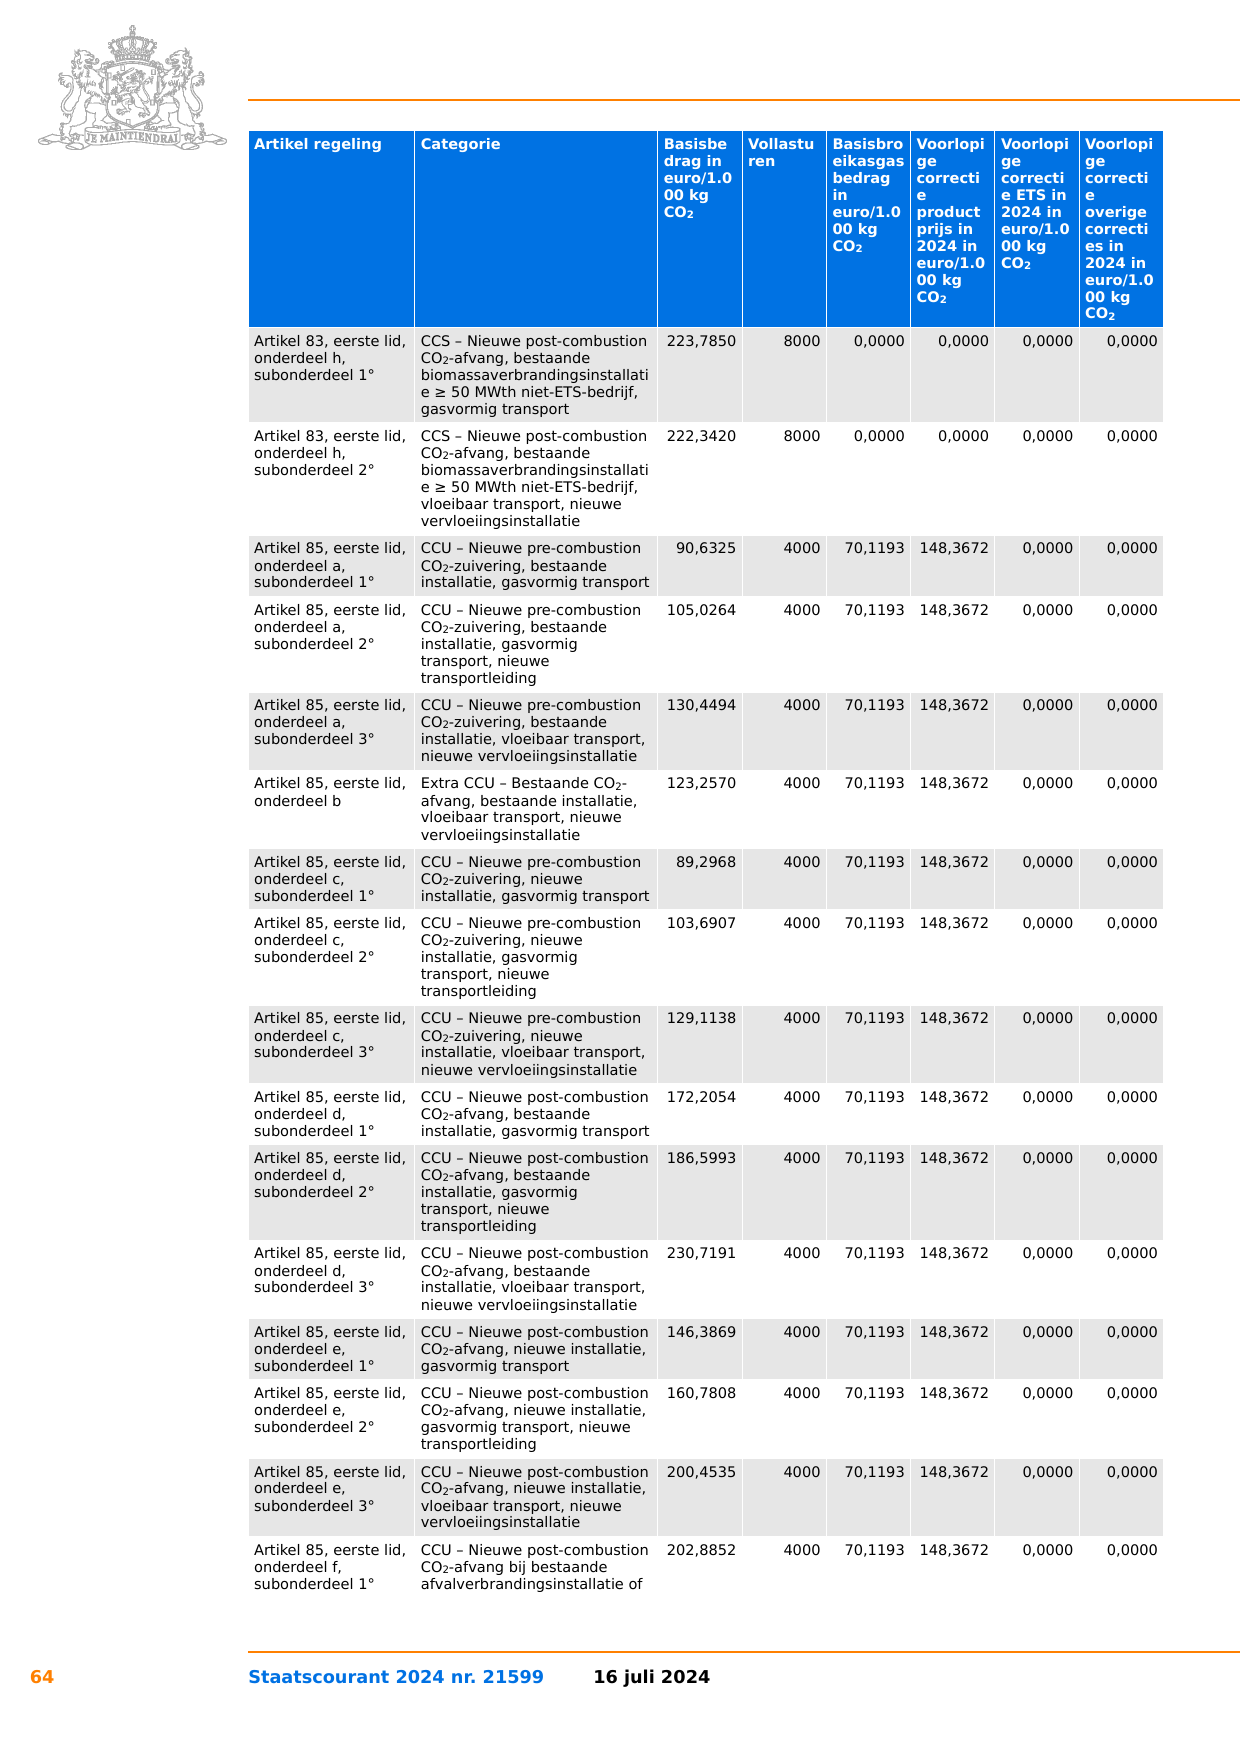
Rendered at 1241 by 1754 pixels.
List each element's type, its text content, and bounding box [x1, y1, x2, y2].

table_cell 70,1193 [827, 1380, 910, 1458]
table_cell 0,0000 [1080, 1241, 1163, 1318]
table_cell 0,0000 [1080, 424, 1163, 535]
table_cell 4000 [743, 910, 826, 1005]
table_cell 0,0000 [995, 1006, 1079, 1083]
table_cell Artikel 85, eerste lid, onderdeel d, subonderdeel 2° [249, 1145, 414, 1240]
table_cell Artikel 85, eerste lid, onderdeel c, subonderdeel 2° [249, 910, 414, 1005]
table_cell 4000 [743, 1006, 826, 1083]
table_header Basisbroeikasgasbedrag in euro/1.000 kg CO2 [827, 131, 910, 327]
table_cell Artikel 83, eerste lid, onderdeel h, subonderdeel 1° [249, 328, 414, 422]
table_cell CCU – Nieuwe post-combustion CO2-afvang, bestaande installatie, gasvormig transport [415, 1084, 657, 1144]
table_cell 0,0000 [1080, 910, 1163, 1005]
table_cell Artikel 85, eerste lid, onderdeel a, subonderdeel 3° [249, 693, 414, 770]
table_cell 223,7850 [658, 328, 742, 422]
picture [38, 25, 227, 150]
table_cell 4000 [743, 693, 826, 770]
table_cell 148,3672 [911, 1145, 994, 1240]
table_cell 148,3672 [911, 1006, 994, 1083]
table_cell CCU – Nieuwe pre-combustion CO2-zuivering, nieuwe installatie, gasvormig transport [415, 849, 657, 909]
table_cell 70,1193 [827, 1459, 910, 1536]
table_cell 148,3672 [911, 597, 994, 691]
table_cell CCU – Nieuwe pre-combustion CO2-zuivering, nieuwe installatie, gasvormig transport, nieuwe transportleiding [415, 910, 657, 1005]
table_cell 89,2968 [658, 849, 742, 909]
table_cell 70,1193 [827, 1145, 910, 1240]
table_cell 130,4494 [658, 693, 742, 770]
table_header Voorlopige correctie overige correcties in 2024 in euro/1.000 kg CO2 [1080, 131, 1163, 327]
table_cell 148,3672 [911, 910, 994, 1005]
table_cell CCU – Nieuwe post-combustion CO2-afvang, nieuwe installatie, vloeibaar transport, nieuwe vervloeiingsinstallatie [415, 1459, 657, 1536]
table_cell 222,3420 [658, 424, 742, 535]
table_cell Artikel 83, eerste lid, onderdeel h, subonderdeel 2° [249, 424, 414, 535]
table_cell 4000 [743, 1084, 826, 1144]
table_cell 0,0000 [1080, 693, 1163, 770]
table_cell 0,0000 [1080, 1380, 1163, 1458]
table_cell 4000 [743, 536, 826, 596]
table_cell 70,1193 [827, 597, 910, 691]
table_cell Artikel 85, eerste lid, onderdeel e, subonderdeel 3° [249, 1459, 414, 1536]
table_cell CCU – Nieuwe post-combustion CO2-afvang, nieuwe installatie, gasvormig transport, nieuwe transportleiding [415, 1380, 657, 1458]
table_cell Artikel 85, eerste lid, onderdeel a, subonderdeel 1° [249, 536, 414, 596]
table_cell 0,0000 [1080, 597, 1163, 691]
table_cell 4000 [743, 1319, 826, 1379]
table_cell 230,7191 [658, 1241, 742, 1318]
table_cell 0,0000 [995, 1084, 1079, 1144]
table_cell 0,0000 [827, 424, 910, 535]
table_cell 70,1193 [827, 910, 910, 1005]
table_cell 148,3672 [911, 1319, 994, 1379]
table_cell 148,3672 [911, 771, 994, 848]
table_cell 0,0000 [1080, 1537, 1163, 1597]
table_cell 148,3672 [911, 536, 994, 596]
table_cell Artikel 85, eerste lid, onderdeel c, subonderdeel 3° [249, 1006, 414, 1083]
table_cell 0,0000 [1080, 771, 1163, 848]
table_cell 148,3672 [911, 1459, 994, 1536]
table_cell 0,0000 [1080, 328, 1163, 422]
table_cell 0,0000 [995, 328, 1079, 422]
table_cell 0,0000 [1080, 1319, 1163, 1379]
table_cell Artikel 85, eerste lid, onderdeel d, subonderdeel 3° [249, 1241, 414, 1318]
table_cell 70,1193 [827, 693, 910, 770]
table_cell 0,0000 [995, 1537, 1079, 1597]
table_header Categorie [415, 131, 657, 327]
table_cell 0,0000 [1080, 1084, 1163, 1144]
table_cell 0,0000 [911, 424, 994, 535]
table_cell 4000 [743, 1459, 826, 1536]
table_cell 148,3672 [911, 693, 994, 770]
table_cell 0,0000 [1080, 849, 1163, 909]
table_cell 8000 [743, 328, 826, 422]
table_cell Artikel 85, eerste lid, onderdeel f, subonderdeel 1° [249, 1537, 414, 1597]
table_header Voorlopige correctie productprijs in 2024 in euro/1.000 kg CO2 [911, 131, 994, 327]
table_cell 129,1138 [658, 1006, 742, 1083]
table_cell 70,1193 [827, 536, 910, 596]
table_cell 0,0000 [995, 910, 1079, 1005]
table_cell 186,5993 [658, 1145, 742, 1240]
table_header Voorlopige correctie ETS in 2024 in euro/1.000 kg CO2 [995, 131, 1079, 327]
table_cell 0,0000 [995, 597, 1079, 691]
table_cell 70,1193 [827, 1537, 910, 1597]
table_cell 4000 [743, 771, 826, 848]
table_cell Artikel 85, eerste lid, onderdeel d, subonderdeel 1° [249, 1084, 414, 1144]
table_cell 70,1193 [827, 771, 910, 848]
table_cell 148,3672 [911, 849, 994, 909]
table_cell Artikel 85, eerste lid, onderdeel b [249, 771, 414, 848]
table_cell Artikel 85, eerste lid, onderdeel e, subonderdeel 2° [249, 1380, 414, 1458]
table_cell 70,1193 [827, 1084, 910, 1144]
table_cell 0,0000 [995, 693, 1079, 770]
table_cell 0,0000 [995, 771, 1079, 848]
table_cell Extra CCU – Bestaande CO2-afvang, bestaande installatie, vloeibaar transport, nieuwe vervloeiingsinstallatie [415, 771, 657, 848]
table_cell 0,0000 [827, 328, 910, 422]
table_cell 148,3672 [911, 1241, 994, 1318]
table_cell 4000 [743, 849, 826, 909]
table_cell 172,2054 [658, 1084, 742, 1144]
table_cell CCU – Nieuwe post-combustion CO2-afvang, bestaande installatie, gasvormig transport, nieuwe transportleiding [415, 1145, 657, 1240]
table_cell 0,0000 [1080, 1006, 1163, 1083]
table_cell CCU – Nieuwe pre-combustion CO2-zuivering, bestaande installatie, vloeibaar transport, nieuwe vervloeiingsinstallatie [415, 693, 657, 770]
table_cell 123,2570 [658, 771, 742, 848]
table_cell 4000 [743, 597, 826, 691]
table_cell CCU – Nieuwe post-combustion CO2-afvang, bestaande installatie, vloeibaar transport, nieuwe vervloeiingsinstallatie [415, 1241, 657, 1318]
table_cell 148,3672 [911, 1537, 994, 1597]
table_cell 0,0000 [995, 1380, 1079, 1458]
table_cell 0,0000 [995, 1319, 1079, 1379]
table_header Basisbedrag in euro/1.000 kg CO2 [658, 131, 742, 327]
table_cell 90,6325 [658, 536, 742, 596]
table_cell CCS – Nieuwe post-combustion CO2-afvang, bestaande biomassaverbrandingsinstallatie ≥ 50 MWth niet-ETS-bedrijf, vloeibaar transport, nieuwe vervloeiingsinstallatie [415, 424, 657, 535]
table_cell 70,1193 [827, 849, 910, 909]
table_cell 4000 [743, 1145, 826, 1240]
table_cell 8000 [743, 424, 826, 535]
table_cell 4000 [743, 1241, 826, 1318]
table_cell 0,0000 [995, 1459, 1079, 1536]
table_cell Artikel 85, eerste lid, onderdeel c, subonderdeel 1° [249, 849, 414, 909]
table_cell 0,0000 [995, 1145, 1079, 1240]
table_cell 0,0000 [1080, 1145, 1163, 1240]
table_cell 148,3672 [911, 1380, 994, 1458]
table_cell CCU – Nieuwe post-combustion CO2-afvang, nieuwe installatie, gasvormig transport [415, 1319, 657, 1379]
table_header Artikel regeling [249, 131, 414, 327]
table_cell 202,8852 [658, 1537, 742, 1597]
table_cell 70,1193 [827, 1241, 910, 1318]
table_cell CCU – Nieuwe pre-combustion CO2-zuivering, nieuwe installatie, vloeibaar transport, nieuwe vervloeiingsinstallatie [415, 1006, 657, 1083]
table_cell 160,7808 [658, 1380, 742, 1458]
table_cell 70,1193 [827, 1006, 910, 1083]
table_cell CCS – Nieuwe post-combustion CO2-afvang, bestaande biomassaverbrandingsinstallatie ≥ 50 MWth niet-ETS-bedrijf, gasvormig transport [415, 328, 657, 422]
table_cell 146,3869 [658, 1319, 742, 1379]
table_cell 0,0000 [911, 328, 994, 422]
table_cell 0,0000 [995, 424, 1079, 535]
table_cell 0,0000 [995, 849, 1079, 909]
table_cell 4000 [743, 1537, 826, 1597]
table_cell CCU – Nieuwe pre-combustion CO2-zuivering, bestaande installatie, gasvormig transport, nieuwe transportleiding [415, 597, 657, 691]
table_cell 0,0000 [1080, 536, 1163, 596]
table_cell 200,4535 [658, 1459, 742, 1536]
table_cell 0,0000 [1080, 1459, 1163, 1536]
table_cell 148,3672 [911, 1084, 994, 1144]
table_cell 4000 [743, 1380, 826, 1458]
table_cell 0,0000 [995, 536, 1079, 596]
table_cell 105,0264 [658, 597, 742, 691]
table_cell Artikel 85, eerste lid, onderdeel a, subonderdeel 2° [249, 597, 414, 691]
table_cell CCU – Nieuwe pre-combustion CO2-zuivering, bestaande installatie, gasvormig transport [415, 536, 657, 596]
table_cell Artikel 85, eerste lid, onderdeel e, subonderdeel 1° [249, 1319, 414, 1379]
table_cell CCU – Nieuwe post-combustion CO2-afvang bij bestaande afvalverbrandingsinstallatie of [415, 1537, 657, 1597]
table_cell 70,1193 [827, 1319, 910, 1379]
table_header Vollasturen [743, 131, 826, 327]
table_cell 103,6907 [658, 910, 742, 1005]
table_cell 0,0000 [995, 1241, 1079, 1318]
